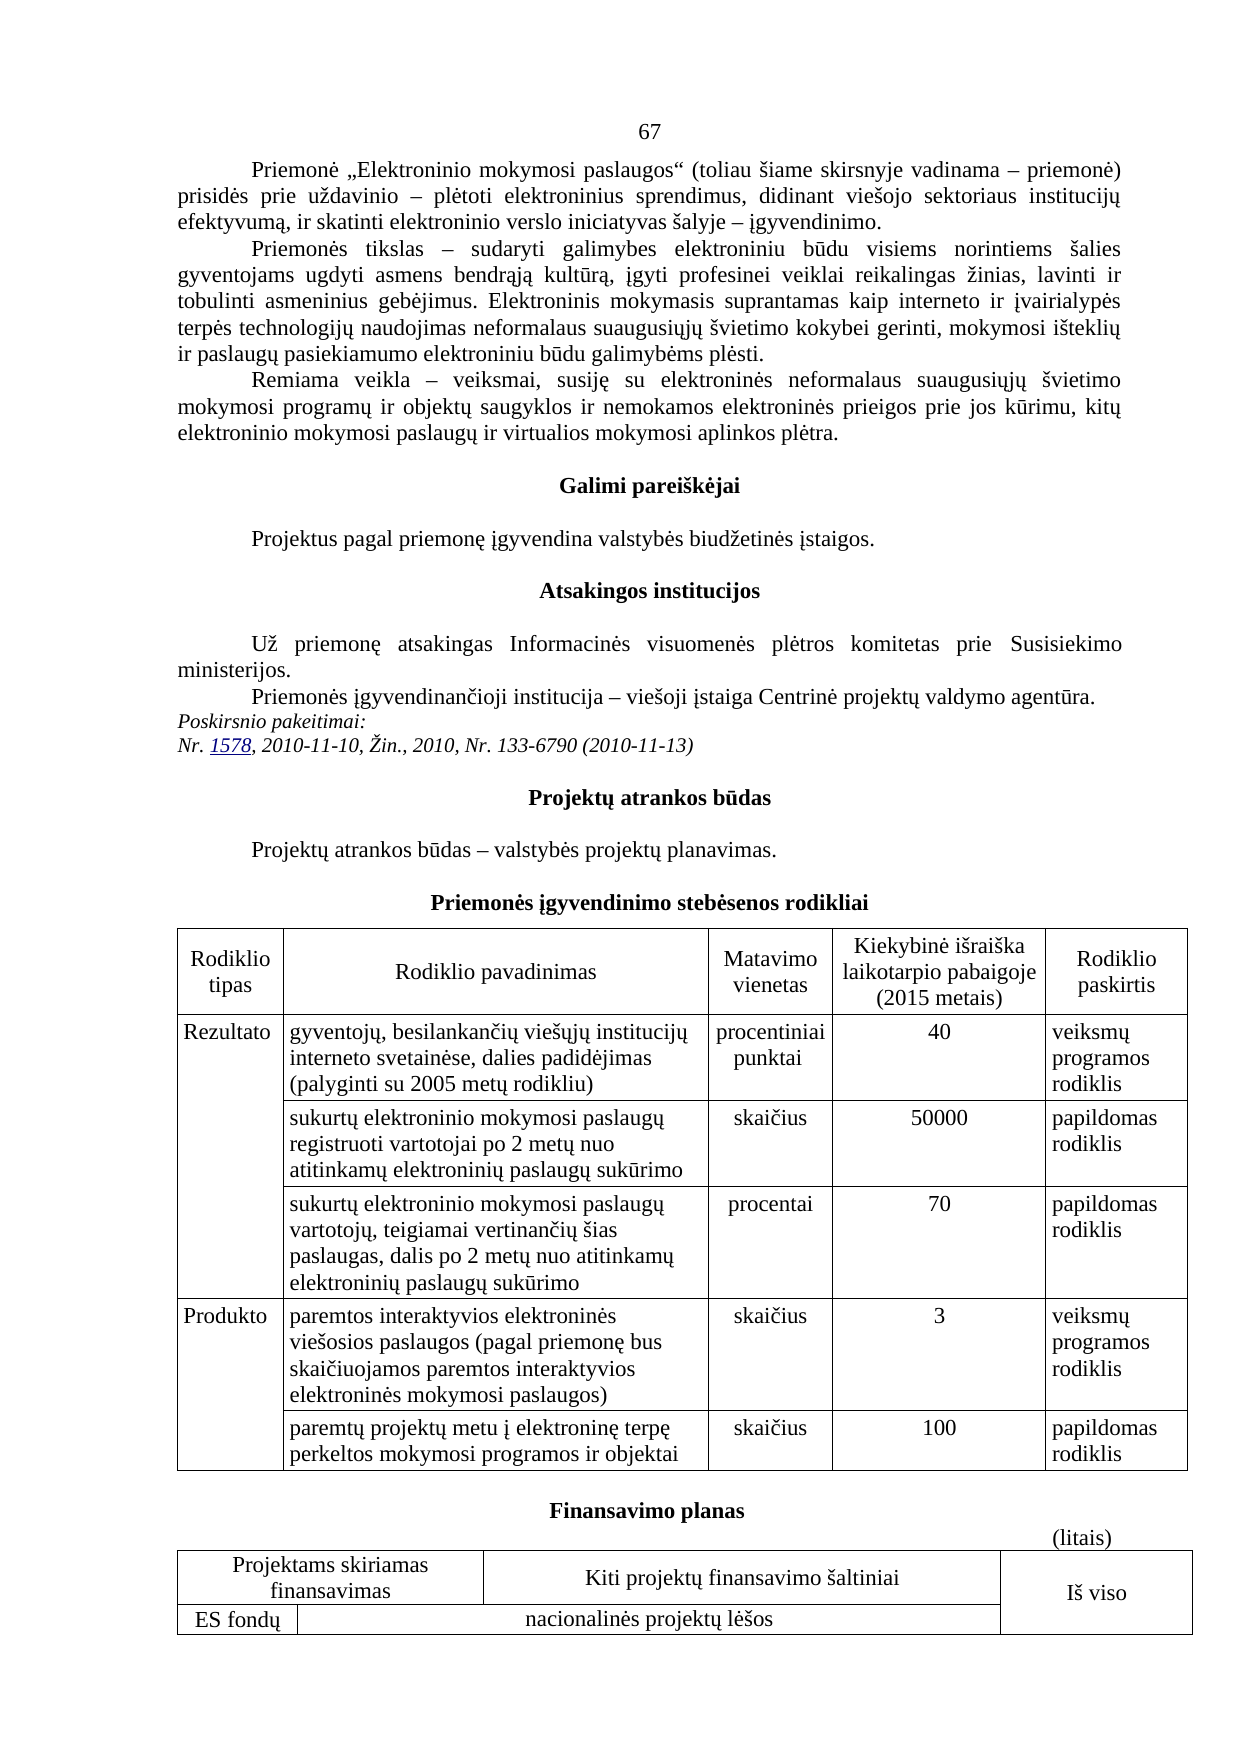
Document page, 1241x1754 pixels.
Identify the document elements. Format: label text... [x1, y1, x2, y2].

text Galimi pareiškėjai [177, 472, 1122, 498]
table_header Rodiklio paskirtis [1046, 929, 1187, 1014]
text Priemonės įgyvendinančioji institucija – viešoji įstaiga Centrinė projektų valdymo agentūra. [177, 683, 1122, 709]
text Projektų atrankos būdas – valstybės projektų planavimas. [177, 836, 1122, 863]
table_cell papildomas rodiklis [1046, 1411, 1187, 1470]
table_cell sukurtų elektroninio mokymosi paslaugų vartotojų, teigiamai vertinančių šias paslaugas, dalis po 2 metų nuo atitinkamų elektroninių paslaugų sukūrimo [284, 1187, 708, 1298]
table_cell 40 [833, 1015, 1045, 1100]
text Projektus pagal priemonę įgyvendina valstybės biudžetinės įstaigos. [177, 524, 1122, 551]
table_cell 100 [833, 1411, 1045, 1470]
table_cell veiksmų programos rodiklis [1046, 1299, 1187, 1410]
text (litais) [177, 1523, 1112, 1550]
table_cell 3 [833, 1299, 1045, 1410]
text Poskirsnio pakeitimai: [177, 709, 1122, 733]
text Priemonė „Elektroninio mokymosi paslaugos“ (toliau šiame skirsnyje vadinama – priemonė) prisidės prie uždavinio – plėtoti elektroninius sprendimus, didinant viešojo sektoriaus institucijų efektyvumą, ir skatinti elektroninio verslo iniciatyvas šalyje – įgyvendinimo. [177, 156, 1122, 235]
table_cell procentiniai punktai [709, 1015, 832, 1100]
table_cell paremtos interaktyvios elektroninės viešosios paslaugos (pagal priemonę bus skaičiuojamos paremtos interaktyvios elektroninės mokymosi paslaugos) [284, 1299, 708, 1410]
table_cell papildomas rodiklis [1046, 1101, 1187, 1186]
table_cell skaičius [709, 1411, 832, 1470]
text Remiama veikla – veiksmai, susiję su elektroninės neformalaus suaugusiųjų švietimo mokymosi programų ir objektų saugyklos ir nemokamos elektroninės prieigos prie jos kūrimu, kitų elektroninio mokymosi paslaugų ir virtualios mokymosi aplinkos plėtra. [177, 366, 1122, 446]
table_header Kiti projektų finansavimo šaltiniai [484, 1551, 1000, 1604]
table_header Projektams skiriamas finansavimas [178, 1551, 483, 1604]
table_cell skaičius [709, 1299, 832, 1410]
table_header Iš viso [1001, 1551, 1192, 1634]
table_cell gyventojų, besilankančių viešųjų institucijų interneto svetainėse, dalies padidėjimas (palyginti su 2005 metų rodikliu) [284, 1015, 708, 1100]
table_cell veiksmų programos rodiklis [1046, 1015, 1187, 1100]
text Už priemonę atsakingas Informacinės visuomenės plėtros komitetas prie Susisiekimo ministerijos. [177, 630, 1122, 683]
table_header Rodiklio pavadinimas [284, 929, 708, 1014]
table_header Kiekybinė išraiška laikotarpio pabaigoje (2015 metais) [833, 929, 1045, 1014]
text Priemonės tikslas – sudaryti galimybes elektroniniu būdu visiems norintiems šalies gyventojams ugdyti asmens bendrąją kultūrą, įgyti profesinei veiklai reikalingas žinias, lavinti ir tobulinti asmeninius gebėjimus. Elektroninis mokymasis suprantamas kaip interneto ir įvairialypės terpės technologijų naudojimas neformalaus suaugusiųjų švietimo kokybei gerinti, mokymosi išteklių ir paslaugų pasiekiamumo elektroniniu būdu galimybėms plėsti. [177, 235, 1122, 366]
table_cell papildomas rodiklis [1046, 1187, 1187, 1298]
table_cell sukurtų elektroninio mokymosi paslaugų registruoti vartotojai po 2 metų nuo atitinkamų elektroninių paslaugų sukūrimo [284, 1101, 708, 1186]
table_header Matavimo vienetas [709, 929, 832, 1014]
table_cell procentai [709, 1187, 832, 1298]
text Priemonės įgyvendinimo stebėsenos rodikliai [177, 889, 1122, 915]
table_cell 50000 [833, 1101, 1045, 1186]
text Projektų atrankos būdas [177, 783, 1122, 810]
text Finansavimo planas [177, 1497, 1122, 1523]
table_cell nacionalinės projektų lėšos [298, 1605, 1000, 1634]
table_cell ES fondų [178, 1605, 297, 1634]
table_cell paremtų projektų metu į elektroninę terpę perkeltos mokymosi programos ir objektai [284, 1411, 708, 1470]
table_cell Produkto [178, 1299, 283, 1470]
text Nr. 1578, 2010-11-10, Žin., 2010, Nr. 133-6790 (2010-11-13) [177, 733, 1122, 757]
table_header Rodiklio tipas [178, 929, 283, 1014]
table_cell Rezultato [178, 1015, 283, 1298]
table_cell skaičius [709, 1101, 832, 1186]
table_cell 70 [833, 1187, 1045, 1298]
text Atsakingos institucijos [177, 577, 1122, 604]
